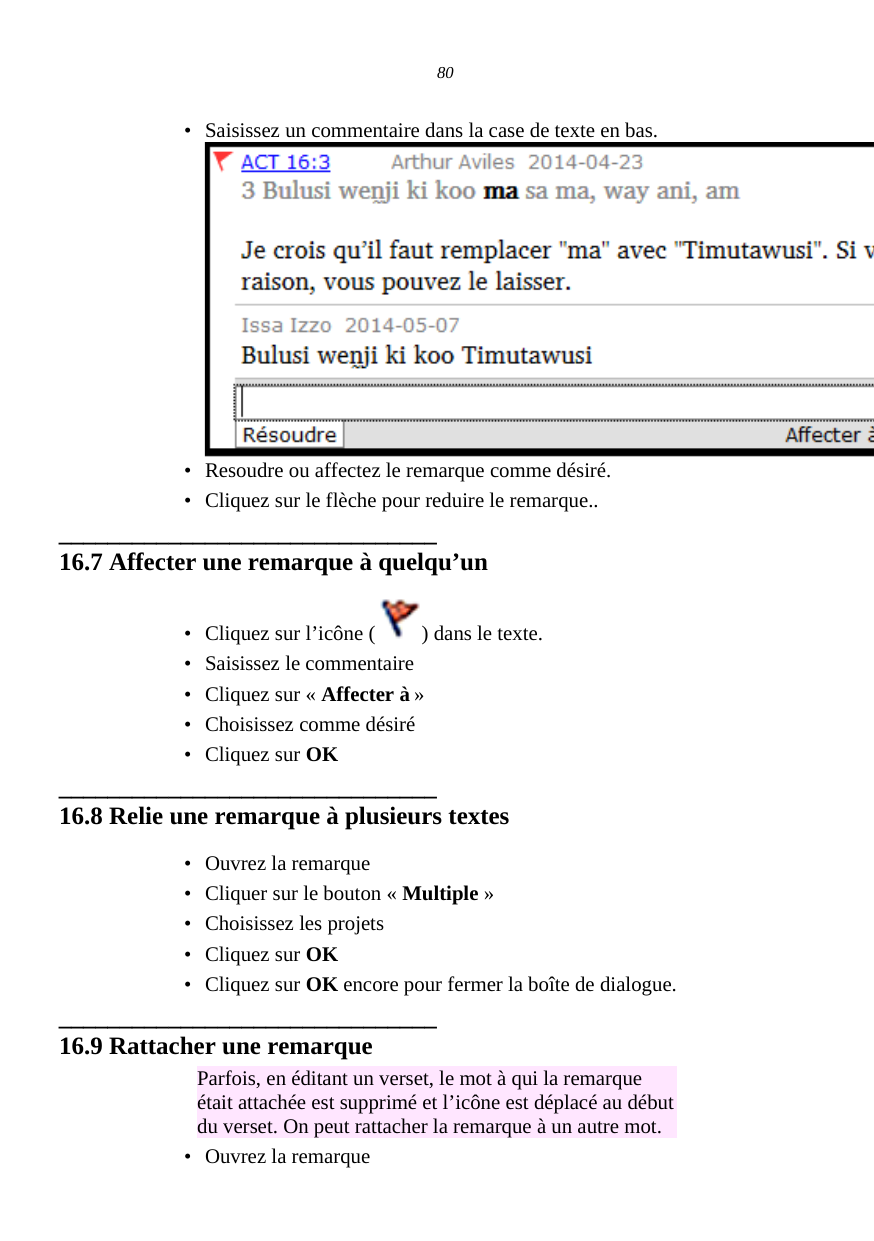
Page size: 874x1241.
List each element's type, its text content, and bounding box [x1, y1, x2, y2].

text 16.9 Rattacher une remarque [59, 1031, 815, 1060]
list Cliquez sur l’icône () dans le texte. [184, 597, 815, 645]
list Cliquez sur « Affecter à » [184, 681, 815, 706]
list Saisissez le commentaire [184, 651, 815, 675]
text 16.7 Affecter une remarque à quelqu’un [59, 547, 815, 576]
list Cliquer sur le bouton « Multiple » [184, 881, 815, 905]
list Cliquez sur le flèche pour reduire le remarque.. [184, 488, 815, 512]
list Choisissez les projets [184, 911, 815, 935]
picture [204, 142, 874, 458]
list Ouvrez la remarque [184, 851, 815, 875]
list Cliquez sur OK [184, 942, 815, 966]
list Saisissez un commentaire dans la case de texte en bas. [184, 118, 815, 142]
text 16.8 Relie une remarque à plusieurs textes [59, 801, 815, 830]
list Cliquez sur OK [184, 742, 815, 766]
list Cliquez sur OK encore pour fermer la boîte de dialogue. [184, 972, 815, 996]
list Ouvrez la remarque [184, 1144, 815, 1168]
picture [375, 596, 422, 641]
list Choisissez comme désiré [184, 712, 815, 736]
list Resoudre ou affectez le remarque comme désiré. [184, 458, 815, 482]
text Parfois, en éditant un verset, le mot à qui la remarque était attachée est supprimé et l’icône est déplacé au début du verset. On peut rattacher la remarque à un autre mot. [197, 1066, 677, 1138]
